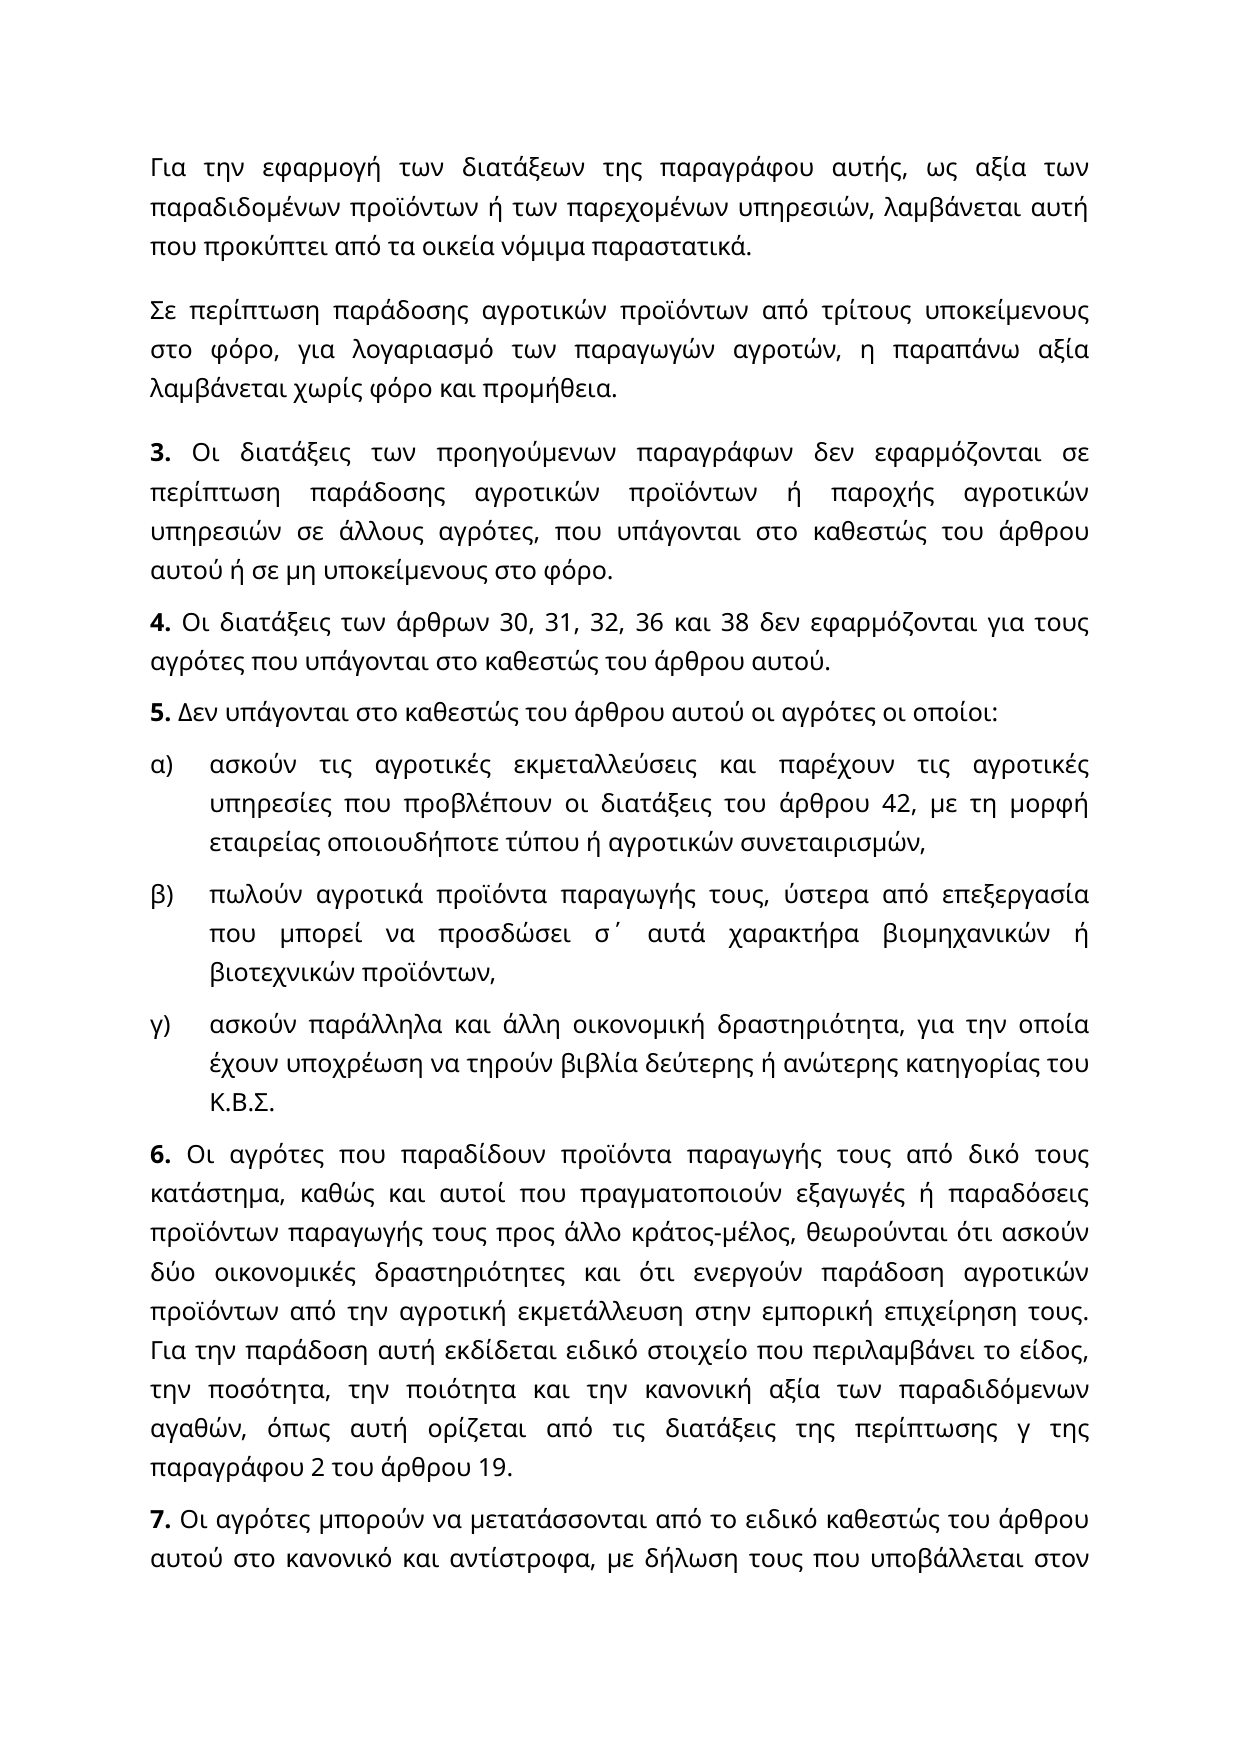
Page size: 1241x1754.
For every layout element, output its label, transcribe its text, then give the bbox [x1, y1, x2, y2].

text 7. Οι αγρότες μπορούν να μετατάσσονται από το ειδικό καθεστώς του άρθρου αυτού στο κανονικό και αντίστροφα, με δήλωση τους που υποβάλλεται στον [150, 1502, 1090, 1575]
text 6. Οι αγρότες που παραδίδουν προϊόντα παραγωγής τους από δικό τους κατάστημα, καθώς και αυτοί που πραγματοποιούν εξαγωγές ή παραδόσεις προϊόντων παραγωγής τους προς άλλο κράτος-μέλος, θεωρούνται ότι ασκούν δύο οικονομικές δραστηριότητες και ότι ενεργούν παράδοση αγροτικών προϊόντων από την αγροτική εκμετάλλευση στην εμπορική επιχείρηση τους. Για την παράδοση αυτή εκδίδεται ειδικό στοιχείο που περιλαμβάνει το είδος, την ποσότητα, την ποιότητα και την κανονική αξία των παραδιδόμενων αγαθών, όπως αυτή ορίζεται από τις διατάξεις της περίπτωσης γ της παραγράφου 2 του άρθρου 19. [150, 1137, 1090, 1484]
list β) πωλούν αγροτικά προϊόντα παραγωγής τους, ύστερα από επεξεργασία που μπορεί να προσδώσει σ΄ αυτά χαρακτήρα βιομηχανικών ή βιοτεχνικών προϊόντων, [150, 877, 1090, 989]
list γ) ασκούν παράλληλα και άλλη οικονομική δραστηριότητα, για την οποία έχουν υποχρέωση να τηρούν βιβλία δεύτερης ή ανώτερης κατηγορίας του Κ.Β.Σ. [150, 1007, 1090, 1119]
text 3. Οι διατάξεις των προηγούμενων παραγράφων δεν εφαρμόζονται σε περίπτωση παράδοσης αγροτικών προϊόντων ή παροχής αγροτικών υπηρεσιών σε άλλους αγρό­τες, που υπάγονται στο καθεστώς του άρθρου αυτού ή σε μη υποκείμενους στο φόρο. [150, 435, 1090, 587]
text Για την εφαρμογή των διατάξεων της παραγράφου αυτής, ως αξία των παραδιδομένων προϊόντων ή των παρεχομένων υπηρεσιών, λαμβάνεται αυτή που προκύπτει από τα οικεία νόμιμα παραστατικά. [150, 150, 1090, 262]
text Σε περίπτωση παράδοσης αγροτικών προϊόντων από τρίτους υποκείμενους στο φόρο, για λογαριασμό των παραγωγών αγροτών, η παραπάνω αξία λαμβάνεται χωρίς φόρο και προμήθεια. [150, 292, 1090, 405]
list α) ασκούν τις αγροτικές εκμεταλλεύσεις και παρέχουν τις αγροτικές υπηρεσίες που προβλέπουν οι διατάξεις του άρθρου 42, με τη μορφή εταιρείας οποιουδήποτε τύπου ή αγροτικών συνεταιρισμών, [150, 747, 1090, 859]
text 5. Δεν υπάγονται στο καθεστώς του άρθρου αυτού οι αγρότες οι οποίοι: [150, 695, 1090, 729]
text 4. Οι διατάξεις των άρθρων 30, 31, 32, 36 και 38 δεν εφαρμόζονται για τους αγρότες που υπάγονται στο καθεστώς του άρθρου αυτού. [150, 604, 1090, 677]
